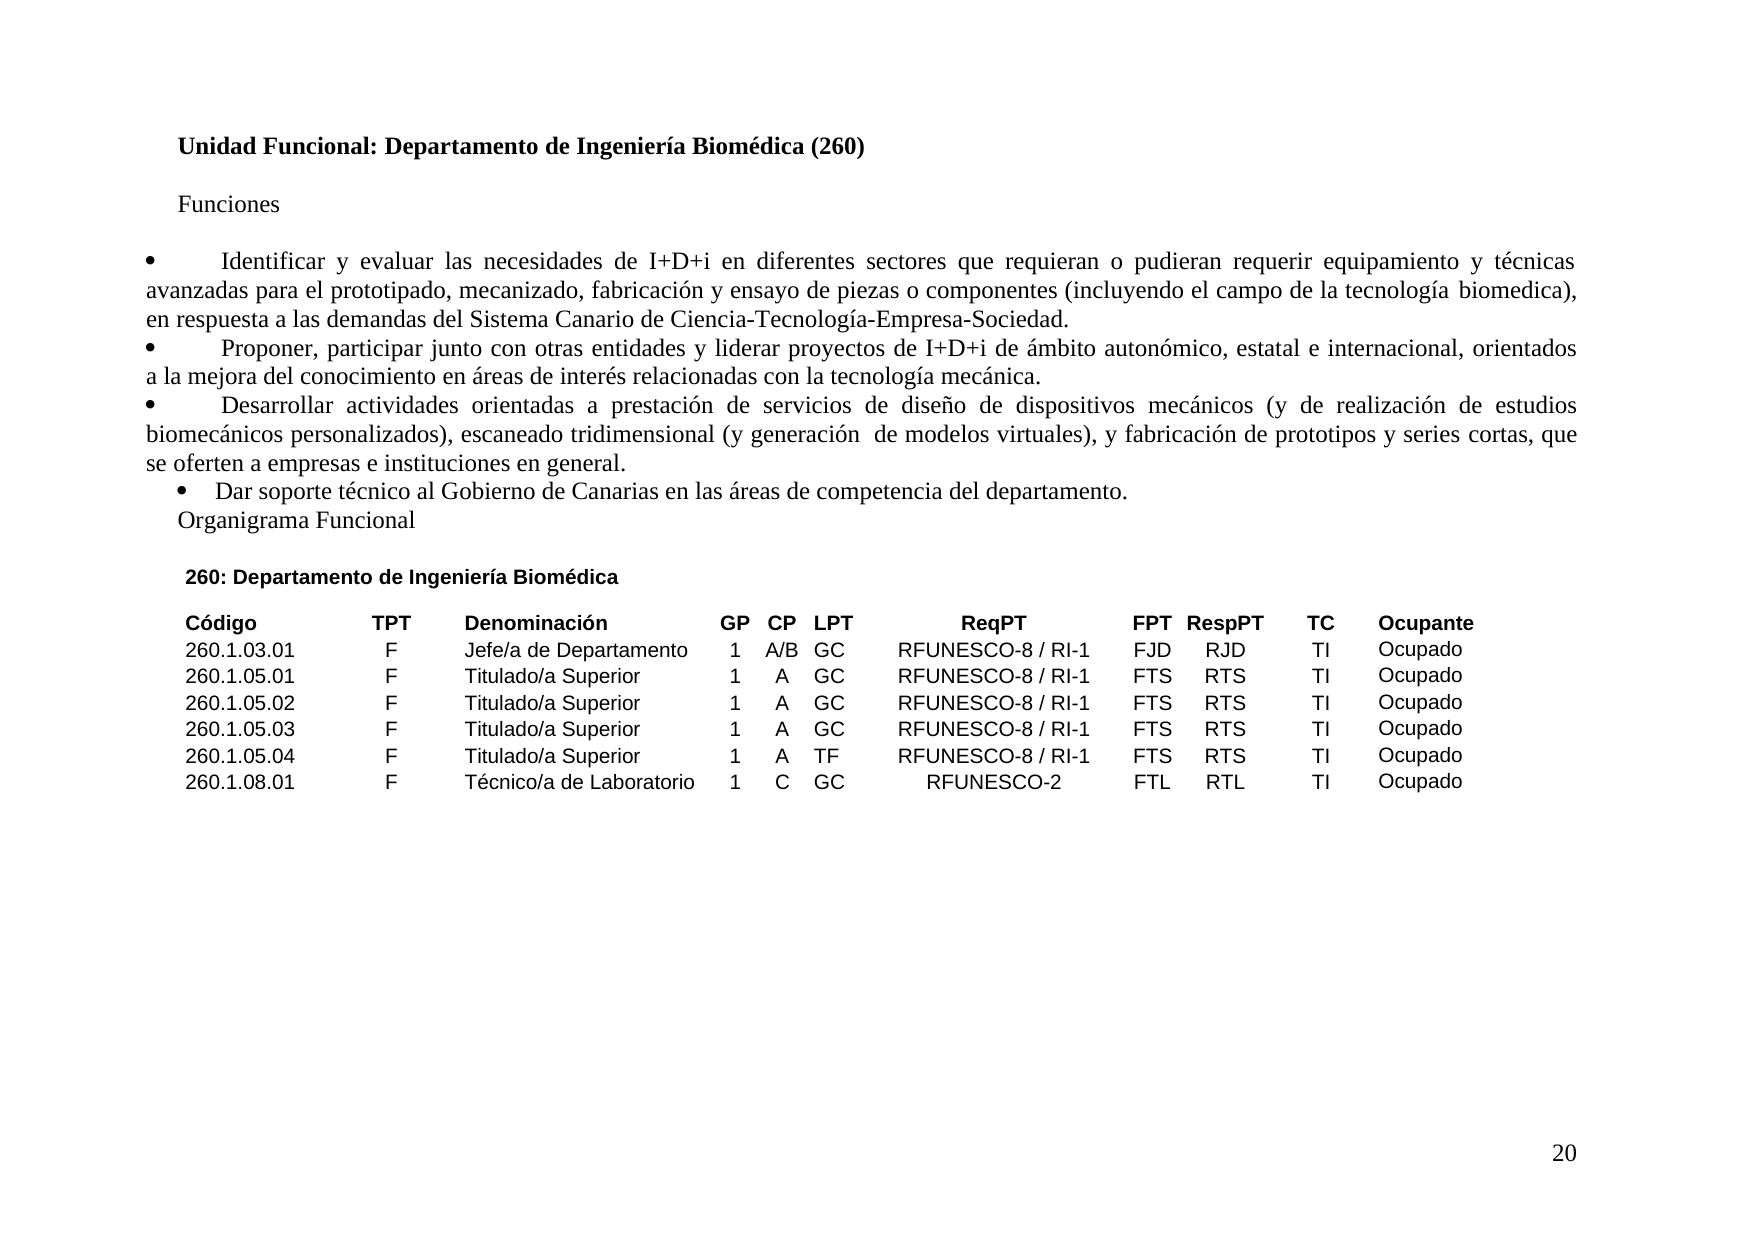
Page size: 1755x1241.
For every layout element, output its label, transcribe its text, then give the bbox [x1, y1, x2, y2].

table_cell LPT [806, 601, 875, 637]
table_cell F [333, 637, 438, 663]
table_cell 1 [707, 637, 757, 663]
table_cell CP [758, 601, 806, 637]
list Proponer, participar junto con otras entidades y liderar proyectos de I+D+i de ámbito autonómico, estatal e internacional, orientados a la mejora del conocimiento en áreas de interés relacionadas con la tecnología mecánica. [146, 333, 1577, 390]
table_cell TI [1285, 690, 1356, 717]
list Dar soporte técnico al Gobierno de Canarias en las áreas de competencia del departamento. Organigrama Funcional [177, 476, 1128, 534]
table_cell RTS [1179, 743, 1285, 769]
table_cell FTS [1111, 690, 1179, 717]
table_cell FTS [1111, 717, 1179, 743]
table_cell GC [806, 664, 875, 690]
table_cell RFUNESCO-8 / RI-1 [875, 690, 1111, 717]
table_cell TC [1285, 601, 1356, 637]
table_cell TI [1285, 770, 1356, 796]
table_cell GP [707, 601, 757, 637]
table_cell RTS [1179, 717, 1285, 743]
table_cell TI [1285, 717, 1356, 743]
table_cell GC [806, 637, 875, 663]
table_cell FPT [1111, 601, 1179, 637]
table_cell Ocupante [1356, 601, 1495, 637]
table_cell 260.1.03.01 [164, 637, 333, 663]
table_cell Código [164, 601, 333, 637]
table_cell Titulado/a Superior [438, 690, 707, 717]
table_cell A [758, 664, 806, 690]
table_cell Titulado/a Superior [438, 717, 707, 743]
table_cell Ocupado [1356, 743, 1495, 769]
table_cell GC [806, 770, 875, 796]
table_cell 1 [707, 770, 757, 796]
table_cell 1 [707, 717, 757, 743]
table_cell TF [806, 743, 875, 769]
table_cell 260.1.05.04 [164, 743, 333, 769]
table_cell A [758, 690, 806, 717]
table_header 260: Departamento de Ingeniería Biomédica [164, 566, 1495, 601]
table_cell RTS [1179, 664, 1285, 690]
list Identificar y evaluar las necesidades de I+D+i en diferentes sectores que requieran o pudieran requerir equipamiento y técnicas avanzadas para el prototipado, mecanizado, fabricación y ensayo de piezas o componentes (incluyendo el campo de la tecnología biomedica), en respuesta a las demandas del Sistema Canario de Ciencia-Tecnología-Empresa-Sociedad. [146, 246, 1577, 333]
table_cell 260.1.05.03 [164, 717, 333, 743]
subtitle Unidad Funcional: Departamento de Ingeniería Biomédica (260) [177, 131, 1646, 160]
table_cell Ocupado [1356, 664, 1495, 690]
table_cell Técnico/a de Laboratorio [438, 770, 707, 796]
table_cell F [333, 743, 438, 769]
table_cell TI [1285, 637, 1356, 663]
table_cell F [333, 770, 438, 796]
table_cell Titulado/a Superior [438, 664, 707, 690]
table_cell 260.1.05.01 [164, 664, 333, 690]
table_cell Ocupado [1356, 717, 1495, 743]
table_cell FTS [1111, 664, 1179, 690]
table_cell RFUNESCO-8 / RI-1 [875, 743, 1111, 769]
list Desarrollar actividades orientadas a prestación de servicios de diseño de dispositivos mecánicos (y de realización de estudios biomecánicos personalizados), escaneado tridimensional (y generación de modelos virtuales), y fabricación de prototipos y series cortas, que se oferten a empresas e instituciones en general. [146, 390, 1577, 476]
table_cell TI [1285, 664, 1356, 690]
table_cell A [758, 743, 806, 769]
table_cell RespPT [1179, 601, 1285, 637]
table_cell Titulado/a Superior [438, 743, 707, 769]
table_cell F [333, 717, 438, 743]
table_cell GC [806, 717, 875, 743]
table_cell TI [1285, 743, 1356, 769]
table_cell 1 [707, 690, 757, 717]
table_cell F [333, 664, 438, 690]
table_cell FTL [1111, 770, 1179, 796]
table_cell RFUNESCO-8 / RI-1 [875, 717, 1111, 743]
table_cell C [758, 770, 806, 796]
table_cell RFUNESCO-8 / RI-1 [875, 664, 1111, 690]
table_cell Denominación [438, 601, 707, 637]
table_cell TPT [333, 601, 438, 637]
table_cell Ocupado [1356, 690, 1495, 717]
table_cell RFUNESCO-8 / RI-1 [875, 637, 1111, 663]
table_cell Jefe/a de Departamento [438, 637, 707, 663]
text Funciones [177, 189, 1646, 218]
table_cell A [758, 717, 806, 743]
table_cell 260.1.08.01 [164, 770, 333, 796]
table_cell 1 [707, 664, 757, 690]
table_cell F [333, 690, 438, 717]
table_cell GC [806, 690, 875, 717]
table_cell RJD [1179, 637, 1285, 663]
table_cell A/B [758, 637, 806, 663]
table_cell Ocupado [1356, 637, 1495, 663]
table_cell FJD [1111, 637, 1179, 663]
table_cell 1 [707, 743, 757, 769]
table_cell RTL [1179, 770, 1285, 796]
table_cell RFUNESCO-2 [875, 770, 1111, 796]
table_cell RTS [1179, 690, 1285, 717]
table_cell FTS [1111, 743, 1179, 769]
table_cell 260.1.05.02 [164, 690, 333, 717]
table_cell Ocupado [1356, 770, 1495, 796]
table_cell ReqPT [875, 601, 1111, 637]
